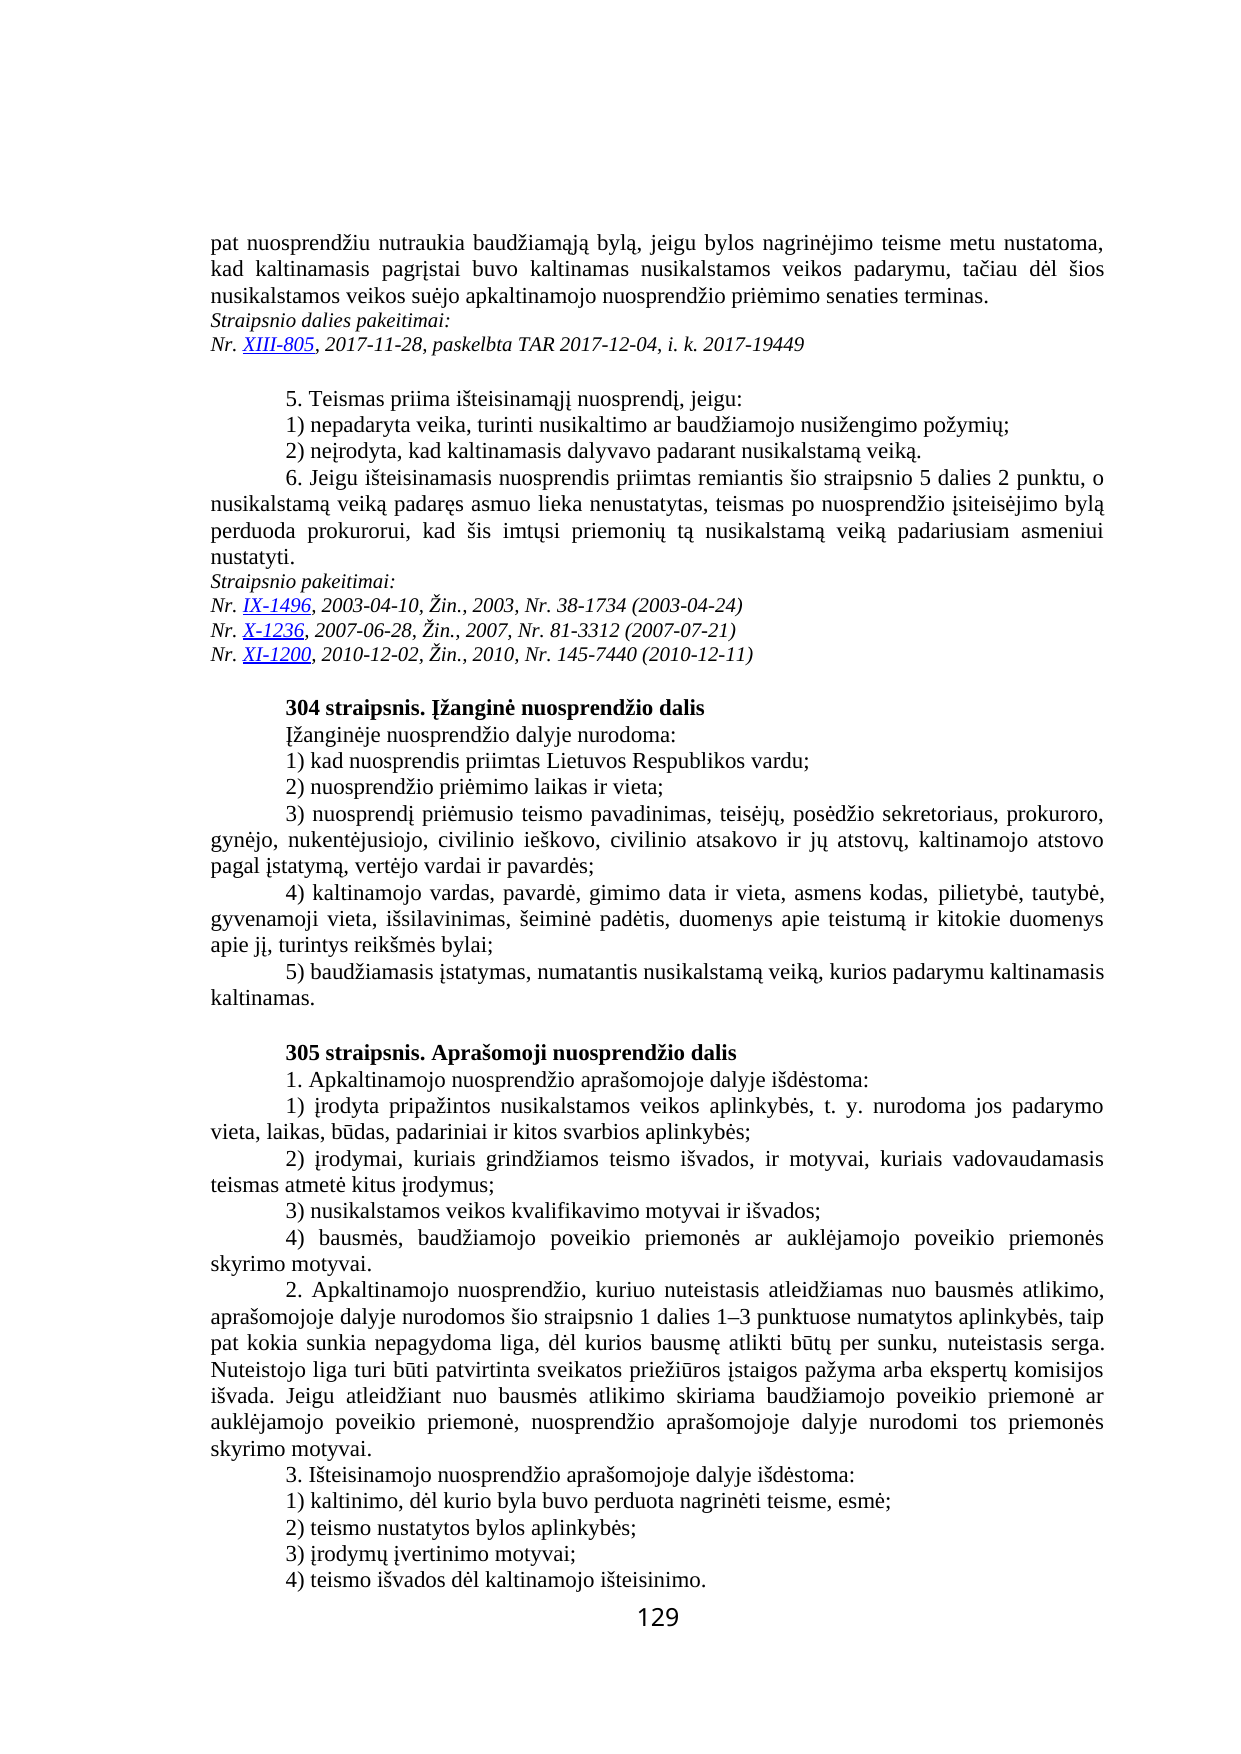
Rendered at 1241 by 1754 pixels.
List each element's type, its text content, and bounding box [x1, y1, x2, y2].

text 6. Jeigu išteisinamasis nuosprendis priimtas remiantis šio straipsnio 5 dalies 2 punktu, o nusikalstamą veiką padaręs asmuo lieka nenustatytas, teismas po nuosprendžio įsiteisėjimo bylą perduoda prokurorui, kad šis imtųsi priemonių tą nusikalstamą veiką padariusiam asmeniui nustatyti. [210, 464, 1105, 569]
text Nr. XIII-805, 2017-11-28, paskelbta TAR 2017-12-04, i. k. 2017-19449 [210, 332, 1105, 356]
text 2) teismo nustatytos bylos aplinkybės; [210, 1514, 1105, 1540]
text 2. Apkaltinamojo nuosprendžio, kuriuo nuteistasis atleidžiamas nuo bausmės atlikimo, aprašomojoje dalyje nurodomos šio straipsnio 1 dalies 1–3 punktuose numatytos aplinkybės, taip pat kokia sunkia nepagydoma liga, dėl kurios bausmę atlikti būtų per sunku, nuteistasis serga. Nuteistojo liga turi būti patvirtinta sveikatos priežiūros įstaigos pažyma arba ekspertų komisijos išvada. Jeigu atleidžiant nuo bausmės atlikimo skiriama baudžiamojo poveikio priemonė ar auklėjamojo poveikio priemonė, nuosprendžio aprašomojoje dalyje nurodomi tos priemonės skyrimo motyvai. [210, 1277, 1105, 1461]
text 304 straipsnis. Įžanginė nuosprendžio dalis [210, 694, 1105, 721]
text 2) neįrodyta, kad kaltinamasis dalyvavo padarant nusikalstamą veiką. [210, 438, 1105, 464]
text 1. Apkaltinamojo nuosprendžio aprašomojoje dalyje išdėstoma: [210, 1066, 1105, 1092]
text 5. Teismas priima išteisinamąjį nuosprendį, jeigu: [210, 385, 1105, 411]
text Įžanginėje nuosprendžio dalyje nurodoma: [210, 721, 1105, 747]
text 2) įrodymai, kuriais grindžiamos teismo išvados, ir motyvai, kuriais vadovaudamasis teismas atmetė kitus įrodymus; [210, 1145, 1105, 1197]
text 3) nusikalstamos veikos kvalifikavimo motyvai ir išvados; [210, 1197, 1105, 1224]
text Straipsnio pakeitimai: [210, 569, 1105, 593]
text 5) baudžiamasis įstatymas, numatantis nusikalstamą veiką, kurios padarymu kaltinamasis kaltinamas. [210, 958, 1105, 1011]
text Straipsnio dalies pakeitimai: [210, 308, 1105, 332]
text 4) bausmės, baudžiamojo poveikio priemonės ar auklėjamojo poveikio priemonės skyrimo motyvai. [210, 1224, 1105, 1277]
text 4) kaltinamojo vardas, pavardė, gimimo data ir vieta, asmens kodas, pilietybė, tautybė, gyvenamoji vieta, išsilavinimas, šeiminė padėtis, duomenys apie teistumą ir kitokie duomenys apie jį, turintys reikšmės bylai; [210, 879, 1105, 958]
text 1) nepadaryta veika, turinti nusikaltimo ar baudžiamojo nusižengimo požymių; [210, 411, 1105, 438]
text 305 straipsnis. Aprašomoji nuosprendžio dalis [210, 1039, 1105, 1066]
text 1) kaltinimo, dėl kurio byla buvo perduota nagrinėti teisme, esmė; [210, 1487, 1105, 1514]
text Nr. XI-1200, 2010-12-02, Žin., 2010, Nr. 145-7440 (2010-12-11) [210, 642, 1105, 666]
text Nr. IX-1496, 2003-04-10, Žin., 2003, Nr. 38-1734 (2003-04-24) [210, 593, 1105, 617]
text 2) nuosprendžio priėmimo laikas ir vieta; [210, 773, 1105, 800]
text 1) kad nuosprendis priimtas Lietuvos Respublikos vardu; [210, 747, 1105, 773]
text 3) nuosprendį priėmusio teismo pavadinimas, teisėjų, posėdžio sekretoriaus, prokuroro, gynėjo, nukentėjusiojo, civilinio ieškovo, civilinio atsakovo ir jų atstovų, kaltinamojo atstovo pagal įstatymą, vertėjo vardai ir pavardės; [210, 800, 1105, 879]
text 1) įrodyta pripažintos nusikalstamos veikos aplinkybės, t. y. nurodoma jos padarymo vieta, laikas, būdas, padariniai ir kitos svarbios aplinkybės; [210, 1092, 1105, 1145]
text pat nuosprendžiu nutraukia baudžiamąją bylą, jeigu bylos nagrinėjimo teisme metu nustatoma, kad kaltinamasis pagrįstai buvo kaltinamas nusikalstamos veikos padarymu, tačiau dėl šios nusikalstamos veikos suėjo apkaltinamojo nuosprendžio priėmimo senaties terminas. [210, 229, 1105, 308]
text 3. Išteisinamojo nuosprendžio aprašomojoje dalyje išdėstoma: [210, 1461, 1105, 1487]
text 3) įrodymų įvertinimo motyvai; [210, 1540, 1105, 1566]
text Nr. X-1236, 2007-06-28, Žin., 2007, Nr. 81-3312 (2007-07-21) [210, 617, 1105, 642]
text 4) teismo išvados dėl kaltinamojo išteisinimo. [210, 1566, 1105, 1593]
